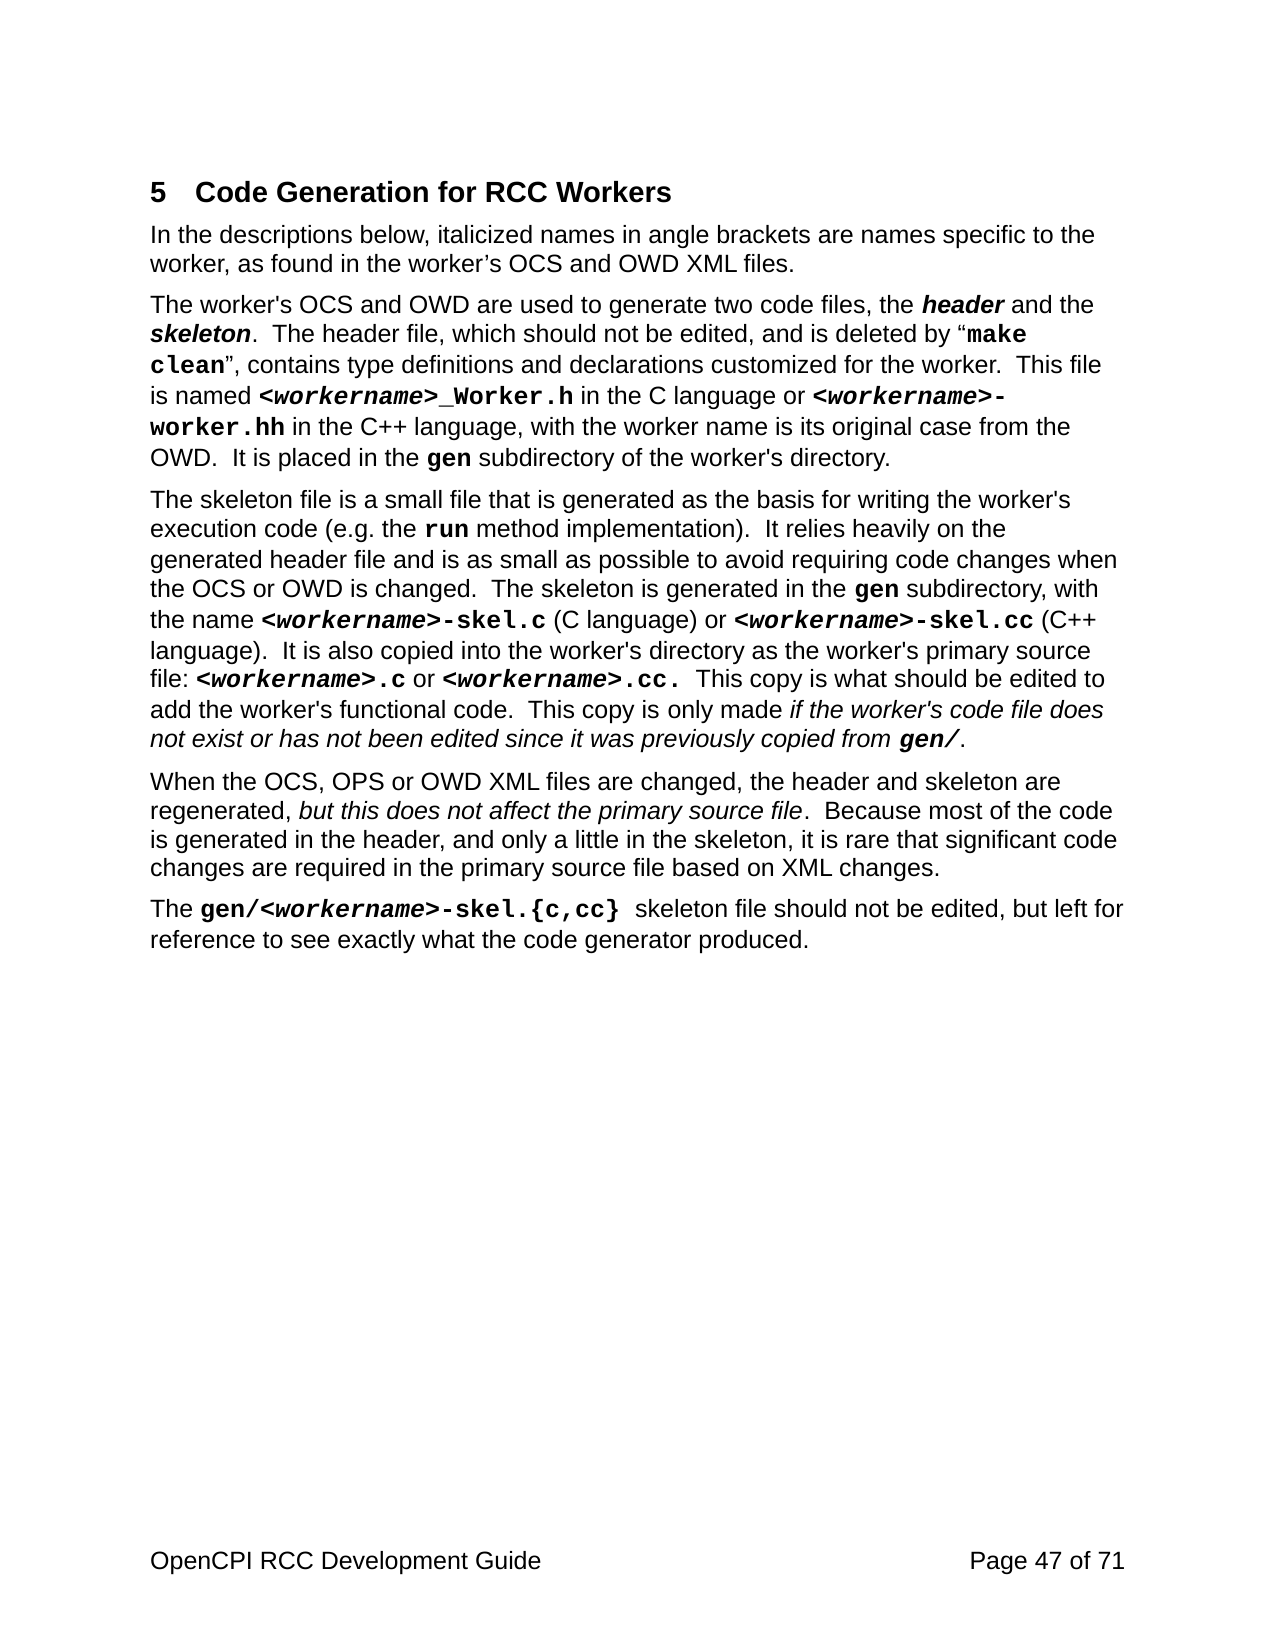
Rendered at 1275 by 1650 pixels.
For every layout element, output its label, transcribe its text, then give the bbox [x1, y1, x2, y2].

text The skeleton file is a small file that is generated as the basis for writing the worker's execution code (e.g. the run method implementation). It relies heavily on the generated header file and is as small as possible to avoid requiring code changes when the OCS or OWD is changed. The skeleton is generated in the gen subdirectory, with the name <workername>-skel.c (C language) or <workername>-skel.cc (C++ language). It is also copied into the worker's directory as the worker's primary source file: <workername>.c or <workername>.cc. This copy is what should be edited to add the worker's functional code. This copy is only made if the worker's code file does not exist or has not been edited since it was previously copied from gen/. [150, 485, 1125, 755]
text In the descriptions below, italicized names in angle brackets are names specific to the worker, as found in the worker’s OCS and OWD XML files. [150, 221, 1125, 278]
text When the OCS, OPS or OWD XML files are changed, the header and skeleton are regenerated, but this does not affect the primary source file. Because most of the code is generated in the header, and only a little in the skeleton, it is rare that significant code changes are required in the primary source file based on XML changes. [150, 767, 1125, 882]
text The gen/<workername>-skel.{c,cc} skeleton file should not be edited, but left for reference to see exactly what the code generator produced. [150, 894, 1125, 954]
subtitle Code Generation for RCC Workers [150, 175, 1125, 208]
text The worker's OCS and OWD are used to generate two code files, the header and the skeleton. The header file, which should not be edited, and is deleted by “make clean”, contains type definitions and declarations customized for the worker. This file is named <workername>_Worker.h in the C language or <workername>-worker.hh in the C++ language, with the worker name is its original case from the OWD. It is placed in the gen subdirectory of the worker's directory. [150, 290, 1125, 473]
